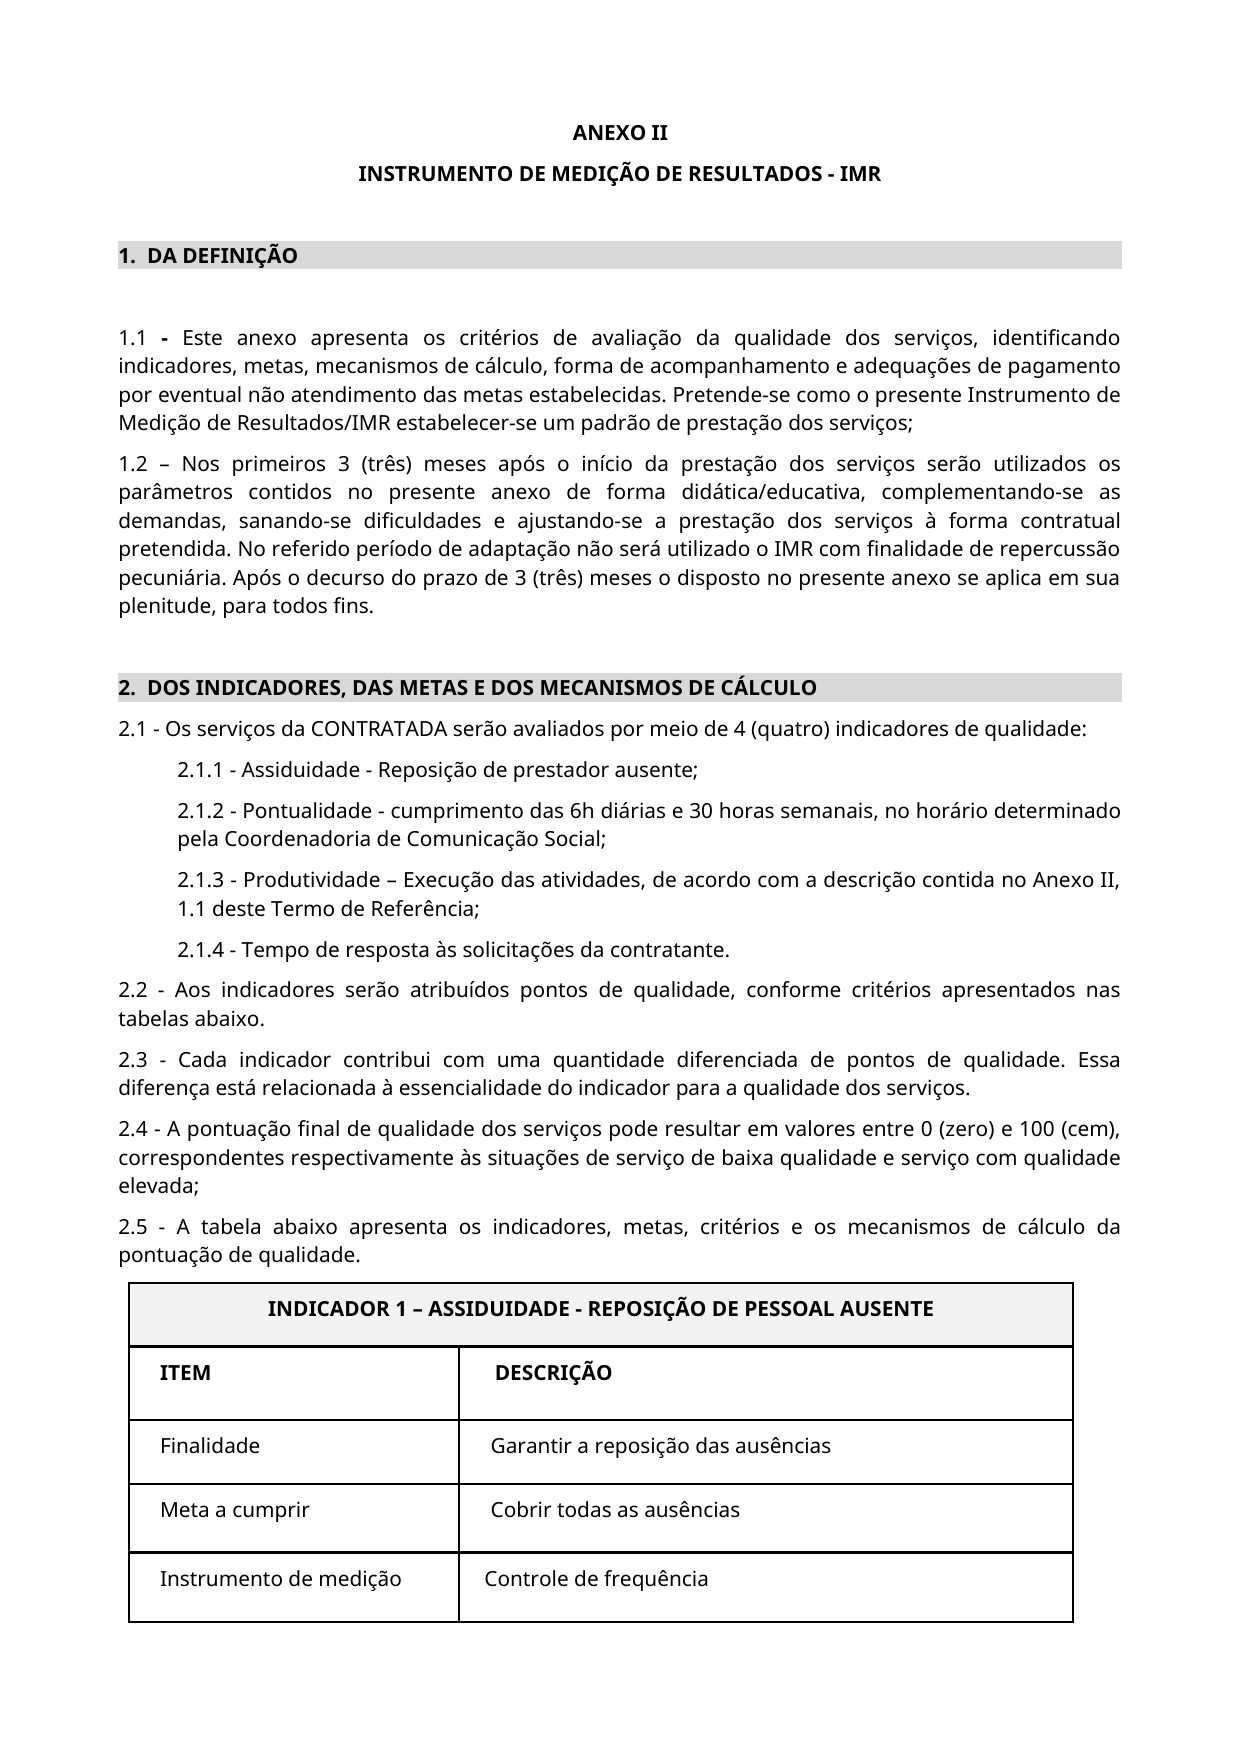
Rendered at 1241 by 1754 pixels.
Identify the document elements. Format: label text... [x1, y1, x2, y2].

text INSTRUMENTO DE MEDIÇÃO DE RESULTADOS - IMR [118, 159, 1122, 187]
text 2.1.1 - Assiduidade - Reposição de prestador ausente; [177, 755, 1122, 783]
text 2.1.2 - Pontualidade - cumprimento das 6h diárias e 30 horas semanais, no horário determinado pela Coordenadoria de Comunicação Social; [177, 796, 1122, 853]
table_cell DESCRIÇÃO [460, 1348, 1072, 1419]
table_header INDICADOR 1 – ASSIDUIDADE - REPOSIÇÃO DE PESSOAL AUSENTE [130, 1284, 1072, 1345]
text ANEXO II [118, 118, 1122, 147]
text 2.3 - Cada indicador contribui com uma quantidade diferenciada de pontos de qualidade. Essa diferença está relacionada à essencialidade do indicador para a qualidade dos serviços. [118, 1045, 1122, 1102]
text 1.2 – Nos primeiros 3 (três) meses após o início da prestação dos serviços serão utilizados os parâmetros contidos no presente anexo de forma didática/educativa, complementando-se as demandas, sanando-se dificuldades e ajustando-se a prestação dos serviços à forma contratual pretendida. No referido período de adaptação não será utilizado o IMR com finalidade de repercussão pecuniária. Após o decurso do prazo de 3 (três) meses o disposto no presente anexo se aplica em sua plenitude, para todos fins. [118, 449, 1122, 620]
text 2.1 - Os serviços da CONTRATADA serão avaliados por meio de 4 (quatro) indicadores de qualidade: [118, 714, 1122, 742]
table_cell Controle de frequência [460, 1554, 1072, 1621]
table_cell Garantir a reposição das ausências [460, 1421, 1072, 1483]
table_cell ITEM [130, 1348, 458, 1419]
text 2.1.3 - Produtividade – Execução das atividades, de acordo com a descrição contida no Anexo II, 1.1 deste Termo de Referência; [177, 865, 1122, 922]
text 1. DA DEFINIÇÃO [118, 241, 1122, 269]
table_cell Instrumento de medição [130, 1554, 458, 1621]
text 2.2 - Aos indicadores serão atribuídos pontos de qualidade, conforme critérios apresentados nas tabelas abaixo. [118, 976, 1122, 1032]
text 2.4 - A pontuação final de qualidade dos serviços pode resultar em valores entre 0 (zero) e 100 (cem), correspondentes respectivamente às situações de serviço de baixa qualidade e serviço com qualidade elevada; [118, 1114, 1122, 1200]
table_cell Cobrir todas as ausências [460, 1485, 1072, 1551]
table_cell Meta a cumprir [130, 1485, 458, 1551]
text 2. DOS INDICADORES, DAS METAS E DOS MECANISMOS DE CÁLCULO [118, 673, 1122, 702]
text 2.1.4 - Tempo de resposta às solicitações da contratante. [177, 935, 1122, 963]
text 1.1 - Este anexo apresenta os critérios de avaliação da qualidade dos serviços, identificando indicadores, metas, mecanismos de cálculo, forma de acompanhamento e adequações de pagamento por eventual não atendimento das metas estabelecidas. Pretende-se como o presente Instrumento de Medição de Resultados/IMR estabelecer-se um padrão de prestação dos serviços; [118, 323, 1122, 437]
table_cell Finalidade [130, 1421, 458, 1483]
text 2.5 - A tabela abaixo apresenta os indicadores, metas, critérios e os mecanismos de cálculo da pontuação de qualidade. [118, 1212, 1122, 1269]
